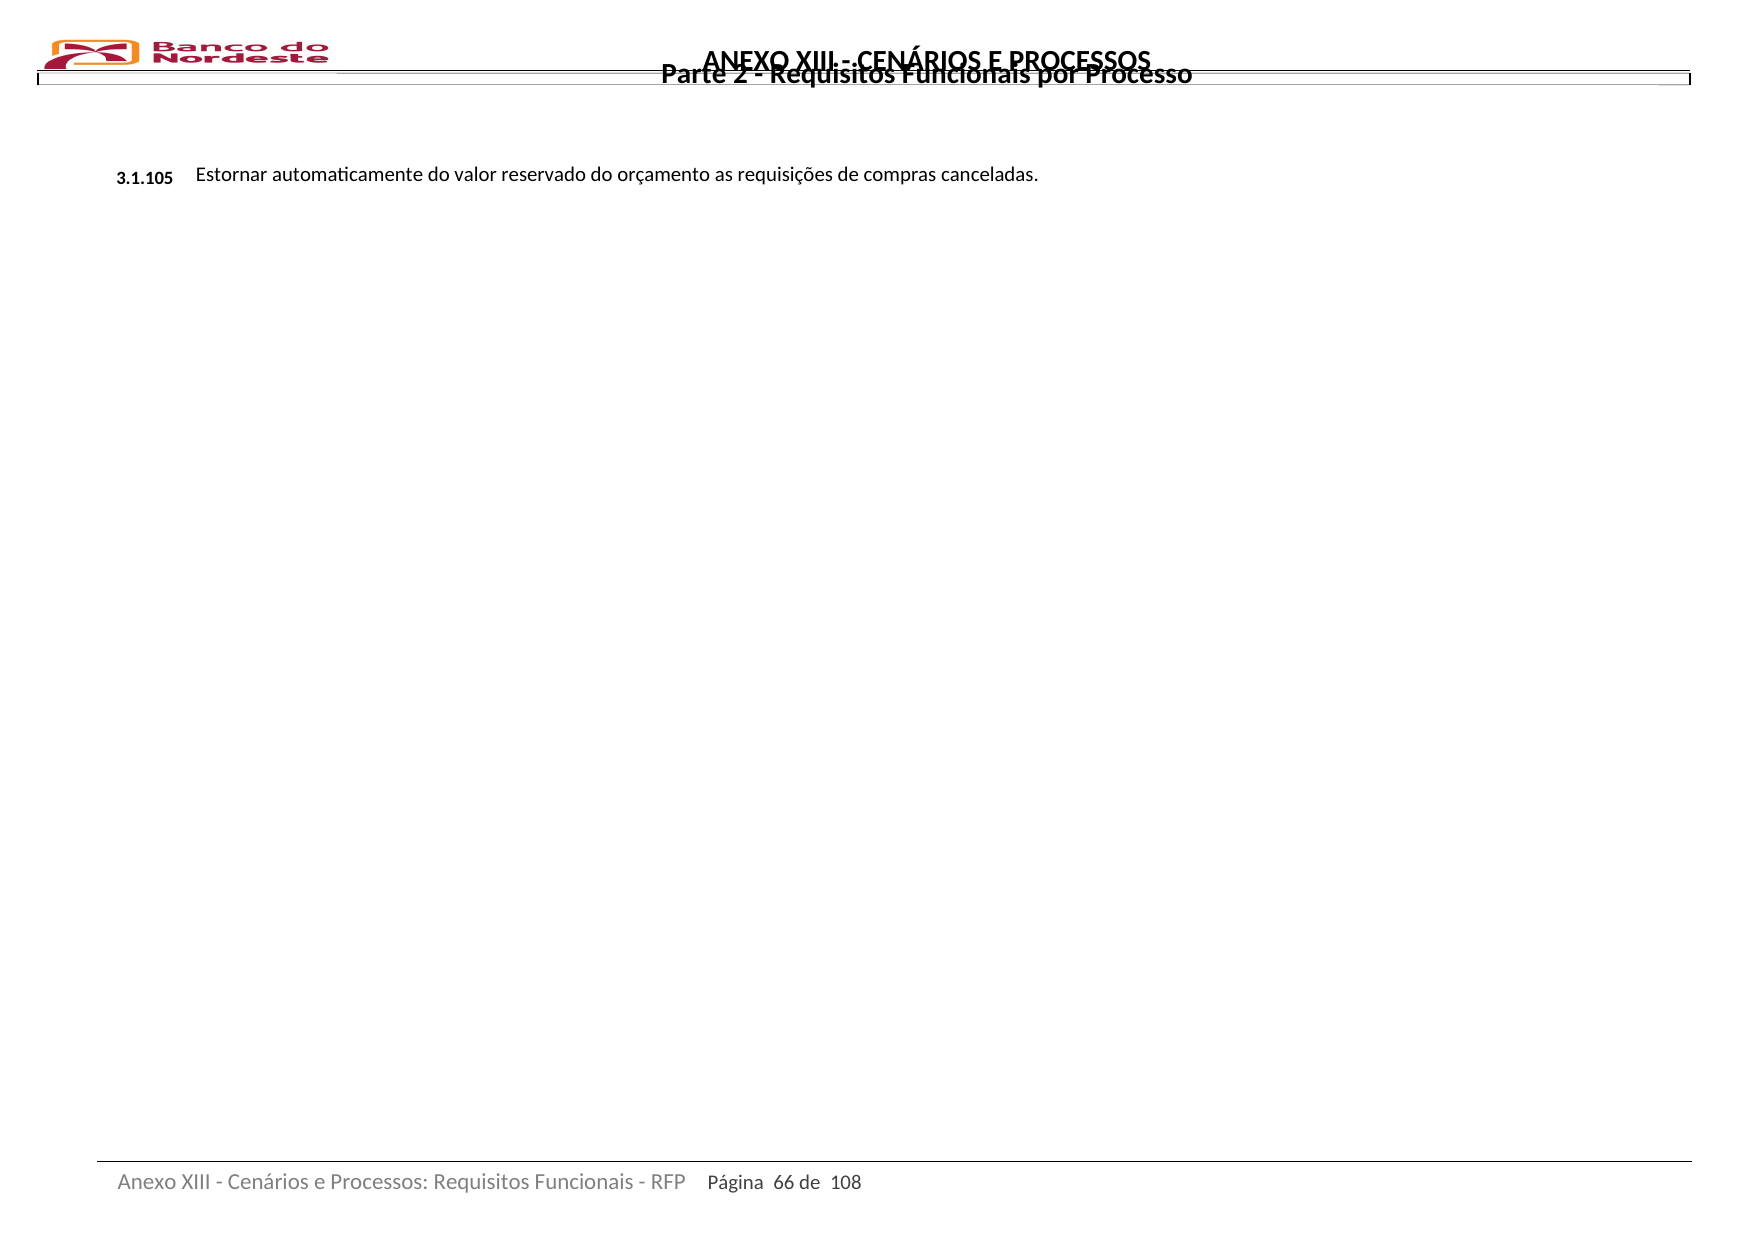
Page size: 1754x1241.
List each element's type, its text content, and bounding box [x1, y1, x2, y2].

text 3.1.105 Estornar automaticamente do valor reservado do orçamento as requisições de compras canceladas. [116, 150, 1655, 189]
picture [37, 37, 338, 70]
